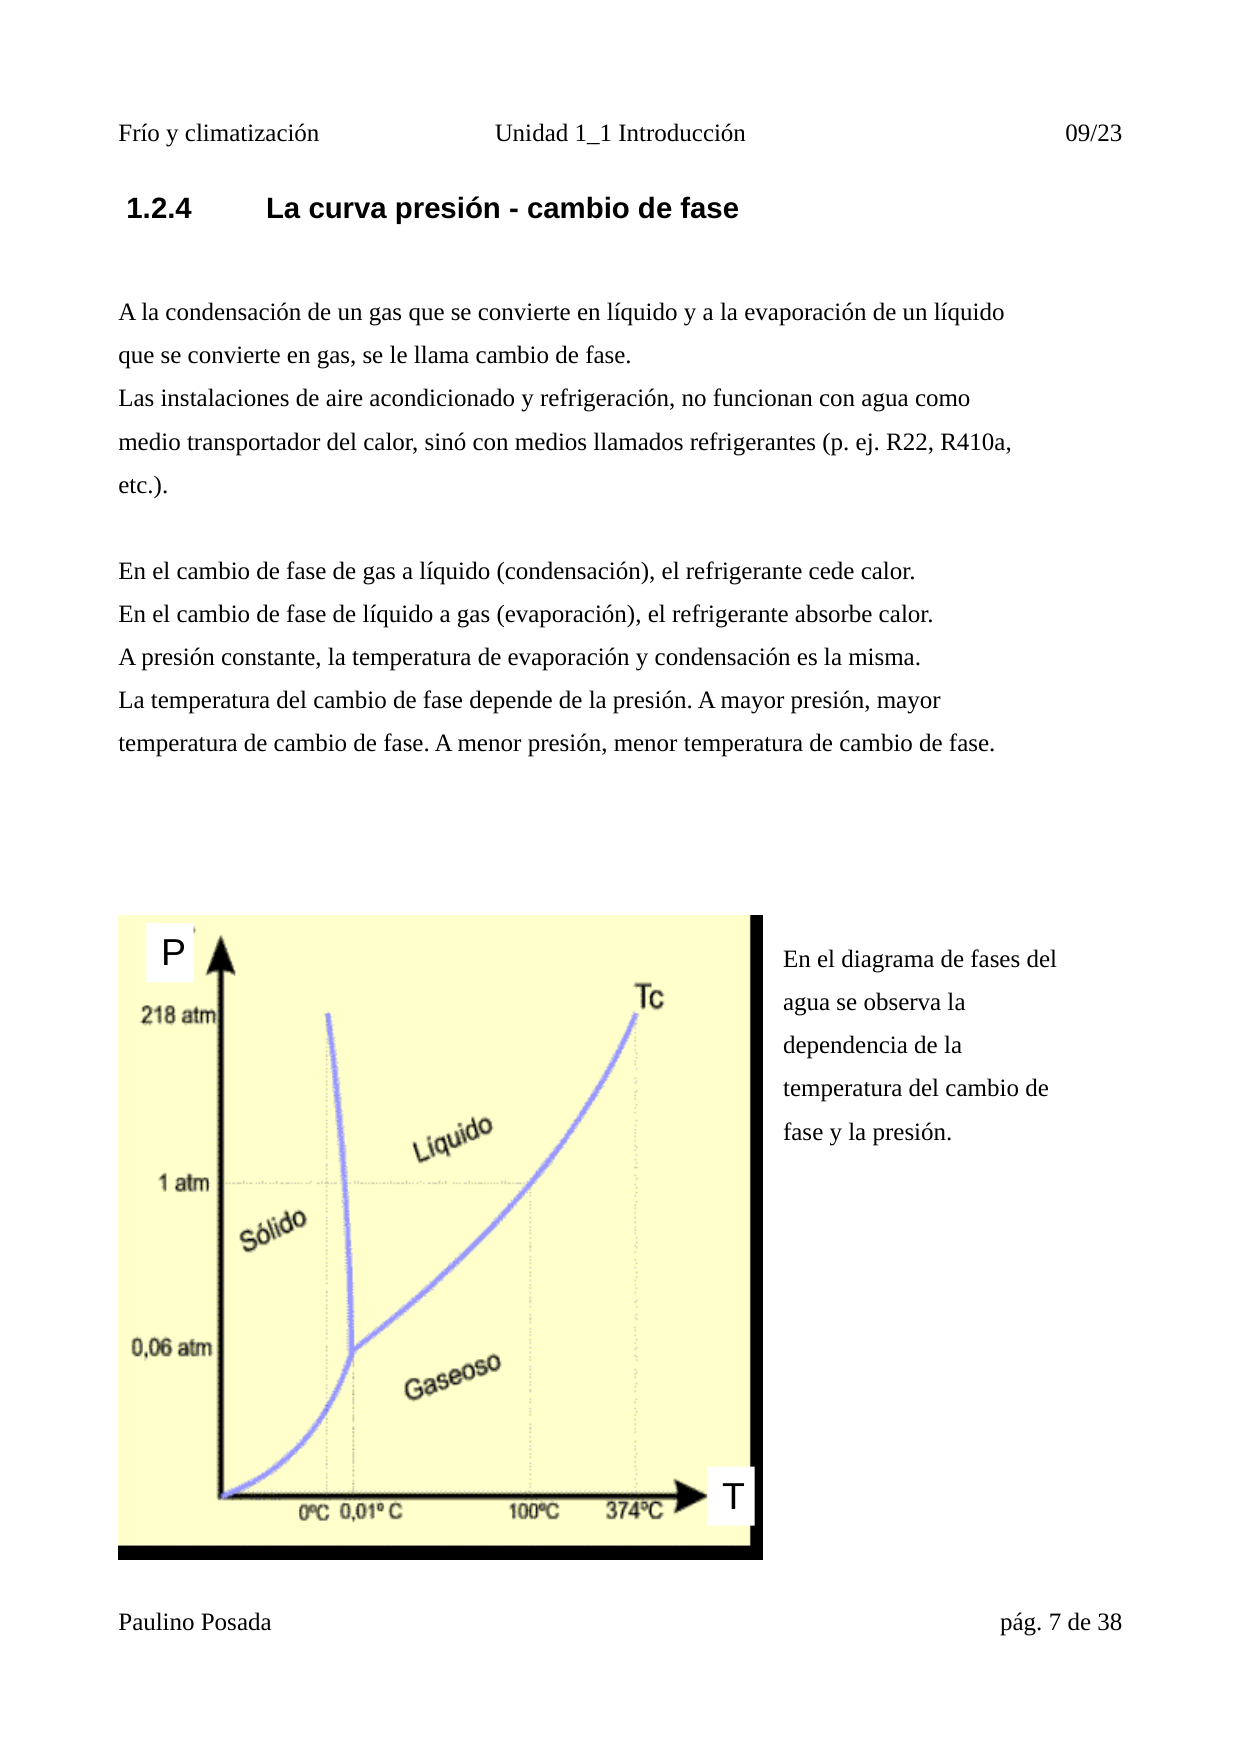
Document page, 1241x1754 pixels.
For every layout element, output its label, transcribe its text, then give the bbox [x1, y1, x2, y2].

subtitle La curva presión - cambio de fase [118, 191, 1122, 225]
text A presión constante, la temperatura de evaporación y condensación es la misma. [118, 642, 1122, 671]
text etc.). [118, 470, 1122, 498]
text que se convierte en gas, se le llama cambio de fase. [118, 340, 1122, 369]
picture [118, 915, 763, 1560]
text En el cambio de fase de gas a líquido (condensación), el refrigerante cede calor. [118, 556, 1122, 585]
text medio transportador del calor, sinó con medios llamados refrigerantes (p. ej. R22, R410a, [118, 427, 1122, 455]
text fase y la presión. [763, 1117, 1122, 1145]
text Las instalaciones de aire acondicionado y refrigeración, no funcionan con agua como [118, 383, 1122, 412]
text agua se observa la [763, 987, 1122, 1016]
text dependencia de la [763, 1030, 1122, 1059]
text A la condensación de un gas que se convierte en líquido y a la evaporación de un líquido [118, 297, 1122, 326]
text temperatura del cambio de [763, 1073, 1122, 1102]
text En el diagrama de fases del [763, 944, 1122, 973]
text La temperatura del cambio de fase depende de la presión. A mayor presión, mayor [118, 685, 1122, 714]
text En el cambio de fase de líquido a gas (evaporación), el refrigerante absorbe calor. [118, 599, 1122, 628]
text temperatura de cambio de fase. A menor presión, menor temperatura de cambio de fase. [118, 728, 1122, 757]
